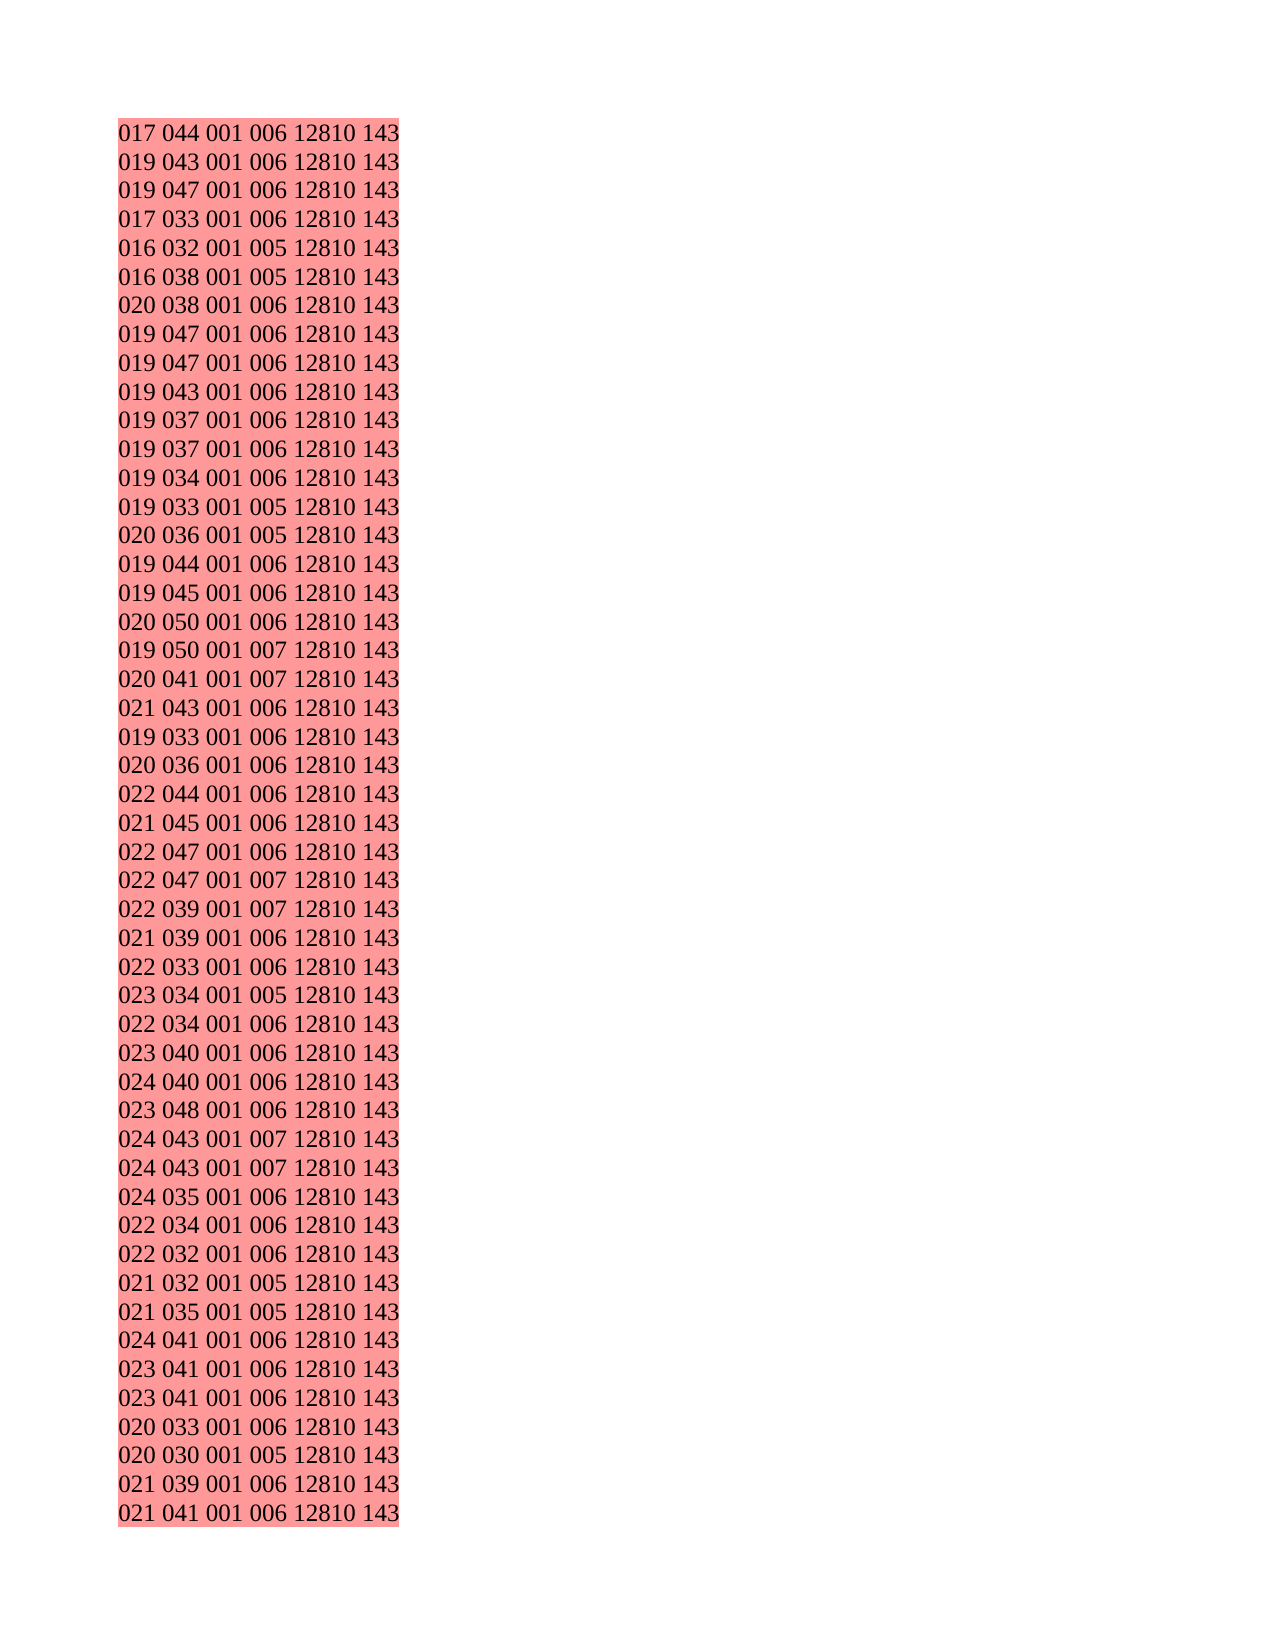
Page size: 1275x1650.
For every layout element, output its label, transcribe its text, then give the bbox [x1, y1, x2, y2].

text 019 037 001 006 12810 143 [118, 406, 1157, 434]
text 019 044 001 006 12810 143 [118, 549, 1157, 578]
text 024 041 001 006 12810 143 [118, 1326, 1157, 1354]
text 019 043 001 006 12810 143 [118, 377, 1157, 406]
text 024 043 001 007 12810 143 [118, 1124, 1157, 1153]
text 019 037 001 006 12810 143 [118, 434, 1157, 463]
text 019 047 001 006 12810 143 [118, 176, 1157, 204]
text 017 033 001 006 12810 143 [118, 204, 1157, 233]
text 022 044 001 006 12810 143 [118, 779, 1157, 808]
text 016 038 001 005 12810 143 [118, 262, 1157, 291]
text 023 041 001 006 12810 143 [118, 1383, 1157, 1412]
text 021 032 001 005 12810 143 [118, 1268, 1157, 1297]
text 024 040 001 006 12810 143 [118, 1067, 1157, 1096]
text 019 043 001 006 12810 143 [118, 147, 1157, 176]
text 022 039 001 007 12810 143 [118, 894, 1157, 923]
text 020 030 001 005 12810 143 [118, 1441, 1157, 1469]
text 019 045 001 006 12810 143 [118, 578, 1157, 607]
text 022 047 001 007 12810 143 [118, 866, 1157, 894]
text 019 047 001 006 12810 143 [118, 319, 1157, 348]
text 022 033 001 006 12810 143 [118, 952, 1157, 981]
text 019 033 001 006 12810 143 [118, 722, 1157, 751]
text 023 048 001 006 12810 143 [118, 1096, 1157, 1124]
text 022 047 001 006 12810 143 [118, 837, 1157, 866]
text 021 045 001 006 12810 143 [118, 808, 1157, 837]
text 022 034 001 006 12810 143 [118, 1211, 1157, 1239]
text 020 041 001 007 12810 143 [118, 664, 1157, 693]
text 017 044 001 006 12810 143 [118, 118, 1157, 147]
text 021 035 001 005 12810 143 [118, 1297, 1157, 1326]
text 023 034 001 005 12810 143 [118, 981, 1157, 1009]
text 020 038 001 006 12810 143 [118, 291, 1157, 319]
text 024 035 001 006 12810 143 [118, 1182, 1157, 1211]
text 019 050 001 007 12810 143 [118, 636, 1157, 664]
text 019 047 001 006 12810 143 [118, 348, 1157, 377]
text 021 043 001 006 12810 143 [118, 693, 1157, 722]
text 020 036 001 006 12810 143 [118, 751, 1157, 779]
text 020 036 001 005 12810 143 [118, 521, 1157, 549]
text 022 032 001 006 12810 143 [118, 1239, 1157, 1268]
text 023 041 001 006 12810 143 [118, 1354, 1157, 1383]
text 019 033 001 005 12810 143 [118, 492, 1157, 521]
text 021 039 001 006 12810 143 [118, 1469, 1157, 1498]
text 023 040 001 006 12810 143 [118, 1038, 1157, 1067]
text 016 032 001 005 12810 143 [118, 233, 1157, 262]
text 024 043 001 007 12810 143 [118, 1153, 1157, 1182]
text 021 039 001 006 12810 143 [118, 923, 1157, 952]
text 021 041 001 006 12810 143 [118, 1498, 1157, 1527]
text 020 050 001 006 12810 143 [118, 607, 1157, 636]
text 022 034 001 006 12810 143 [118, 1009, 1157, 1038]
text 020 033 001 006 12810 143 [118, 1412, 1157, 1441]
text 019 034 001 006 12810 143 [118, 463, 1157, 492]
